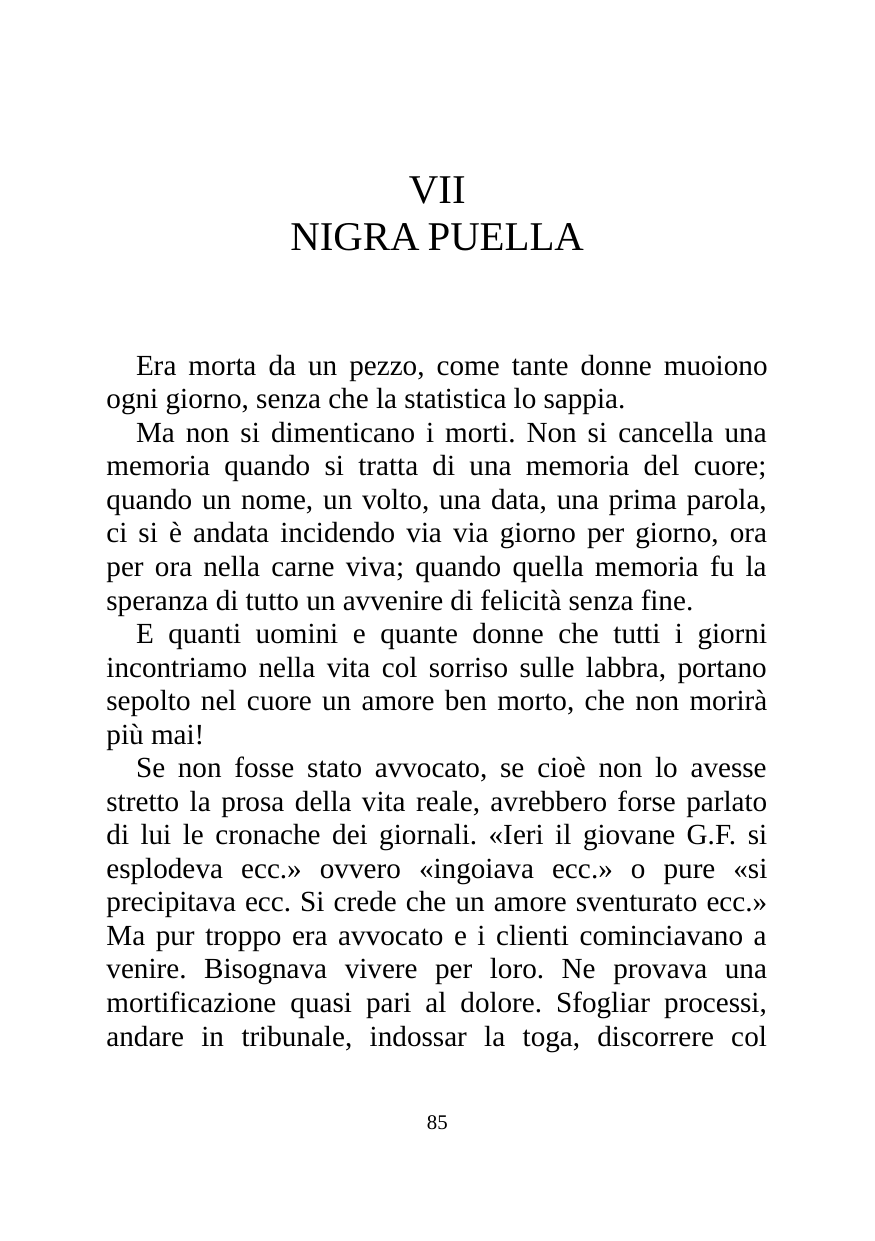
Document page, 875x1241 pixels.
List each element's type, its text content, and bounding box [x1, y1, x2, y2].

subtitle VII NIGRA PUELLA [106, 165, 768, 259]
text Ma non si dimenticano i morti. Non si cancella una memoria quando si tratta di una memoria del cuore; quando un nome, un volto, una data, una prima parola, ci si è andata incidendo via via giorno per giorno, ora per ora nella carne viva; quando quella memoria fu la speranza di tutto un avvenire di felicità senza fine. [106, 415, 768, 616]
text Se non fosse stato avvocato, se cioè non lo avesse stretto la prosa della vita reale, avrebbero forse parlato di lui le cronache dei giornali. «Ieri il giovane G.F. si esplodeva ecc.» ovvero «ingoiava ecc.» o pure «si precipitava ecc. Si crede che un amore sventurato ecc.» Ma pur troppo era avvocato e i clienti cominciavano a venire. Bisognava vivere per loro. Ne provava una mortificazione quasi pari al dolore. Sfogliar processi, andare in tribunale, indossar la toga, discorrere col [106, 750, 768, 1052]
text Era morta da un pezzo, come tante donne muoiono ogni giorno, senza che la statistica lo sappia. [106, 348, 768, 415]
text E quanti uomini e quante donne che tutti i giorni incontriamo nella vita col sorriso sulle labbra, portano sepolto nel cuore un amore ben morto, che non morirà più mai! [106, 616, 768, 750]
